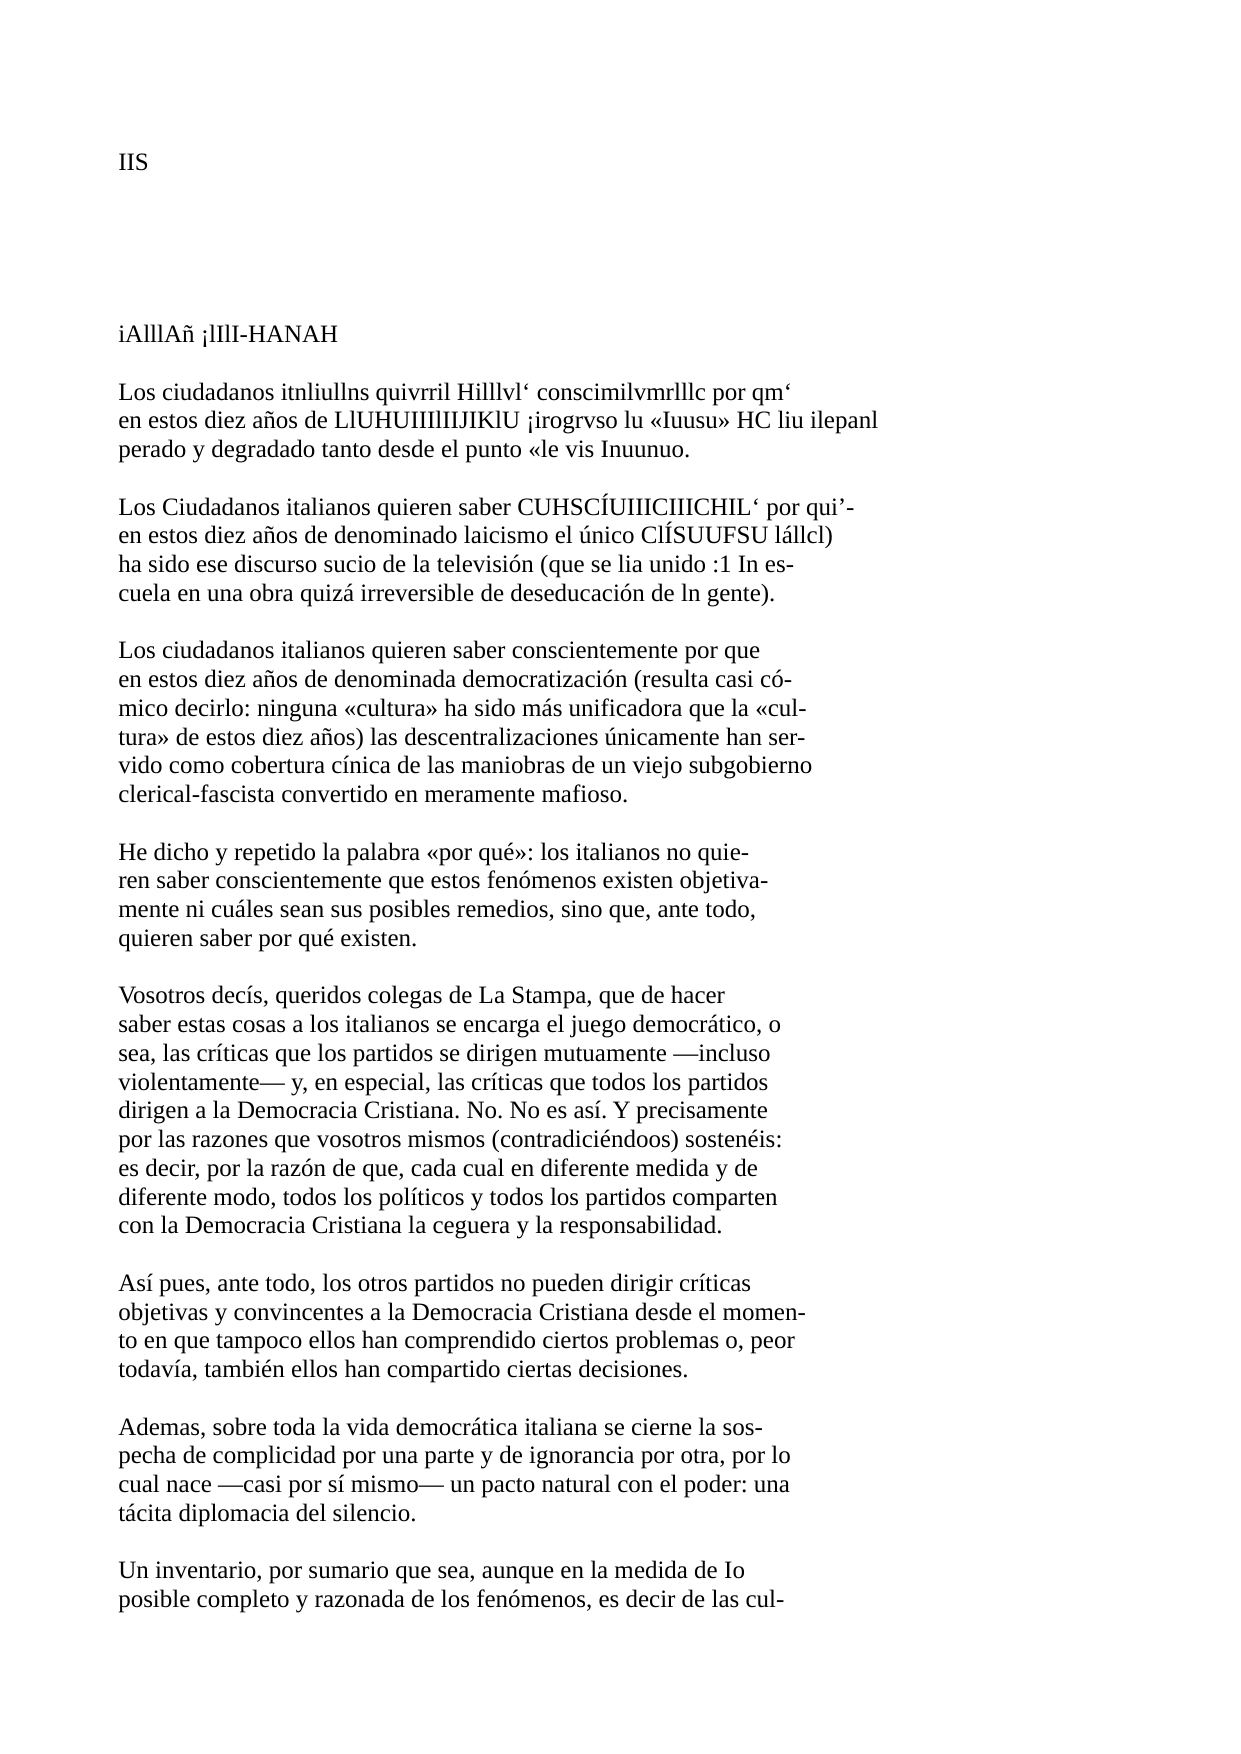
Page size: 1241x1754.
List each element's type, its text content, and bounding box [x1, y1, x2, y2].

text ren saber conscientemente que estos fenómenos existen objetiva- [118, 866, 1122, 894]
text en estos diez años de denominado laicismo el único ClÍSUUFSU lállcl) [118, 521, 1122, 549]
text Los Ciudadanos italianos quieren saber CUHSCÍUIIICIIICHIL‘ por qui’- [118, 492, 1122, 521]
text mente ni cuáles sean sus posibles remedios, sino que, ante todo, [118, 894, 1122, 923]
text Así pues, ante todo, los otros partidos no pueden dirigir críticas [118, 1268, 1122, 1297]
text sea, las críticas que los partidos se dirigen mutuamente —incluso [118, 1038, 1122, 1067]
text objetivas y convincentes a la Democracia Cristiana desde el momen- [118, 1297, 1122, 1326]
text quieren saber por qué existen. [118, 923, 1122, 952]
text perado y degradado tanto desde el punto «le vis Inuunuo. [118, 434, 1122, 463]
text mico decirlo: ninguna «cultura» ha sido más unificadora que la «cul- [118, 693, 1122, 722]
text es decir, por la razón de que, cada cual en diferente medida y de [118, 1153, 1122, 1182]
text Los ciudadanos italianos quieren saber conscientemente por que [118, 636, 1122, 664]
text vido como cobertura cínica de las maniobras de un viejo subgobierno [118, 751, 1122, 779]
text Los ciudadanos itnliullns quivrril Hilllvl‘ conscimilvmrlllc por qm‘ [118, 377, 1122, 406]
text iAlllAñ ¡lIlI-HANAH [118, 319, 1122, 348]
text ha sido ese discurso sucio de la televisión (que se lia unido :1 In es- [118, 549, 1122, 578]
text tura» de estos diez años) las descentralizaciones únicamente han ser- [118, 722, 1122, 751]
text por las razones que vosotros mismos (contradiciéndoos) sostenéis: [118, 1124, 1122, 1153]
text clerical-fascista convertido en meramente mafioso. [118, 779, 1122, 808]
text dirigen a la Democracia Cristiana. No. No es así. Y precisamente [118, 1096, 1122, 1124]
text con la Democracia Cristiana la ceguera y la responsabilidad. [118, 1211, 1122, 1239]
text violentamente— y, en especial, las críticas que todos los partidos [118, 1067, 1122, 1096]
text saber estas cosas a los italianos se encarga el juego democrático, o [118, 1009, 1122, 1038]
text Ademas, sobre toda la vida democrática italiana se cierne la sos- [118, 1412, 1122, 1441]
text to en que tampoco ellos han comprendido ciertos problemas o, peor [118, 1326, 1122, 1354]
text cual nace —casi por sí mismo— un pacto natural con el poder: una [118, 1469, 1122, 1498]
text tácita diplomacia del silencio. [118, 1498, 1122, 1527]
text pecha de complicidad por una parte y de ignorancia por otra, por lo [118, 1441, 1122, 1469]
text diferente modo, todos los políticos y todos los partidos comparten [118, 1182, 1122, 1211]
text IIS [118, 147, 1122, 176]
text en estos diez años de denominada democratización (resulta casi có- [118, 664, 1122, 693]
text Vosotros decís, queridos colegas de La Stampa, que de hacer [118, 981, 1122, 1009]
text posible completo y razonada de los fenómenos, es decir de las cul- [118, 1584, 1122, 1613]
text cuela en una obra quizá irreversible de deseducación de ln gente). [118, 578, 1122, 607]
text todavía, también ellos han compartido ciertas decisiones. [118, 1354, 1122, 1383]
text He dicho y repetido la palabra «por qué»: los italianos no quie- [118, 837, 1122, 866]
text Un inventario, por sumario que sea, aunque en la medida de Io [118, 1556, 1122, 1584]
text en estos diez años de LlUHUIIIlIIJIKlU ¡irogrvso lu «Iuusu» HC liu ilepanl [118, 406, 1122, 434]
